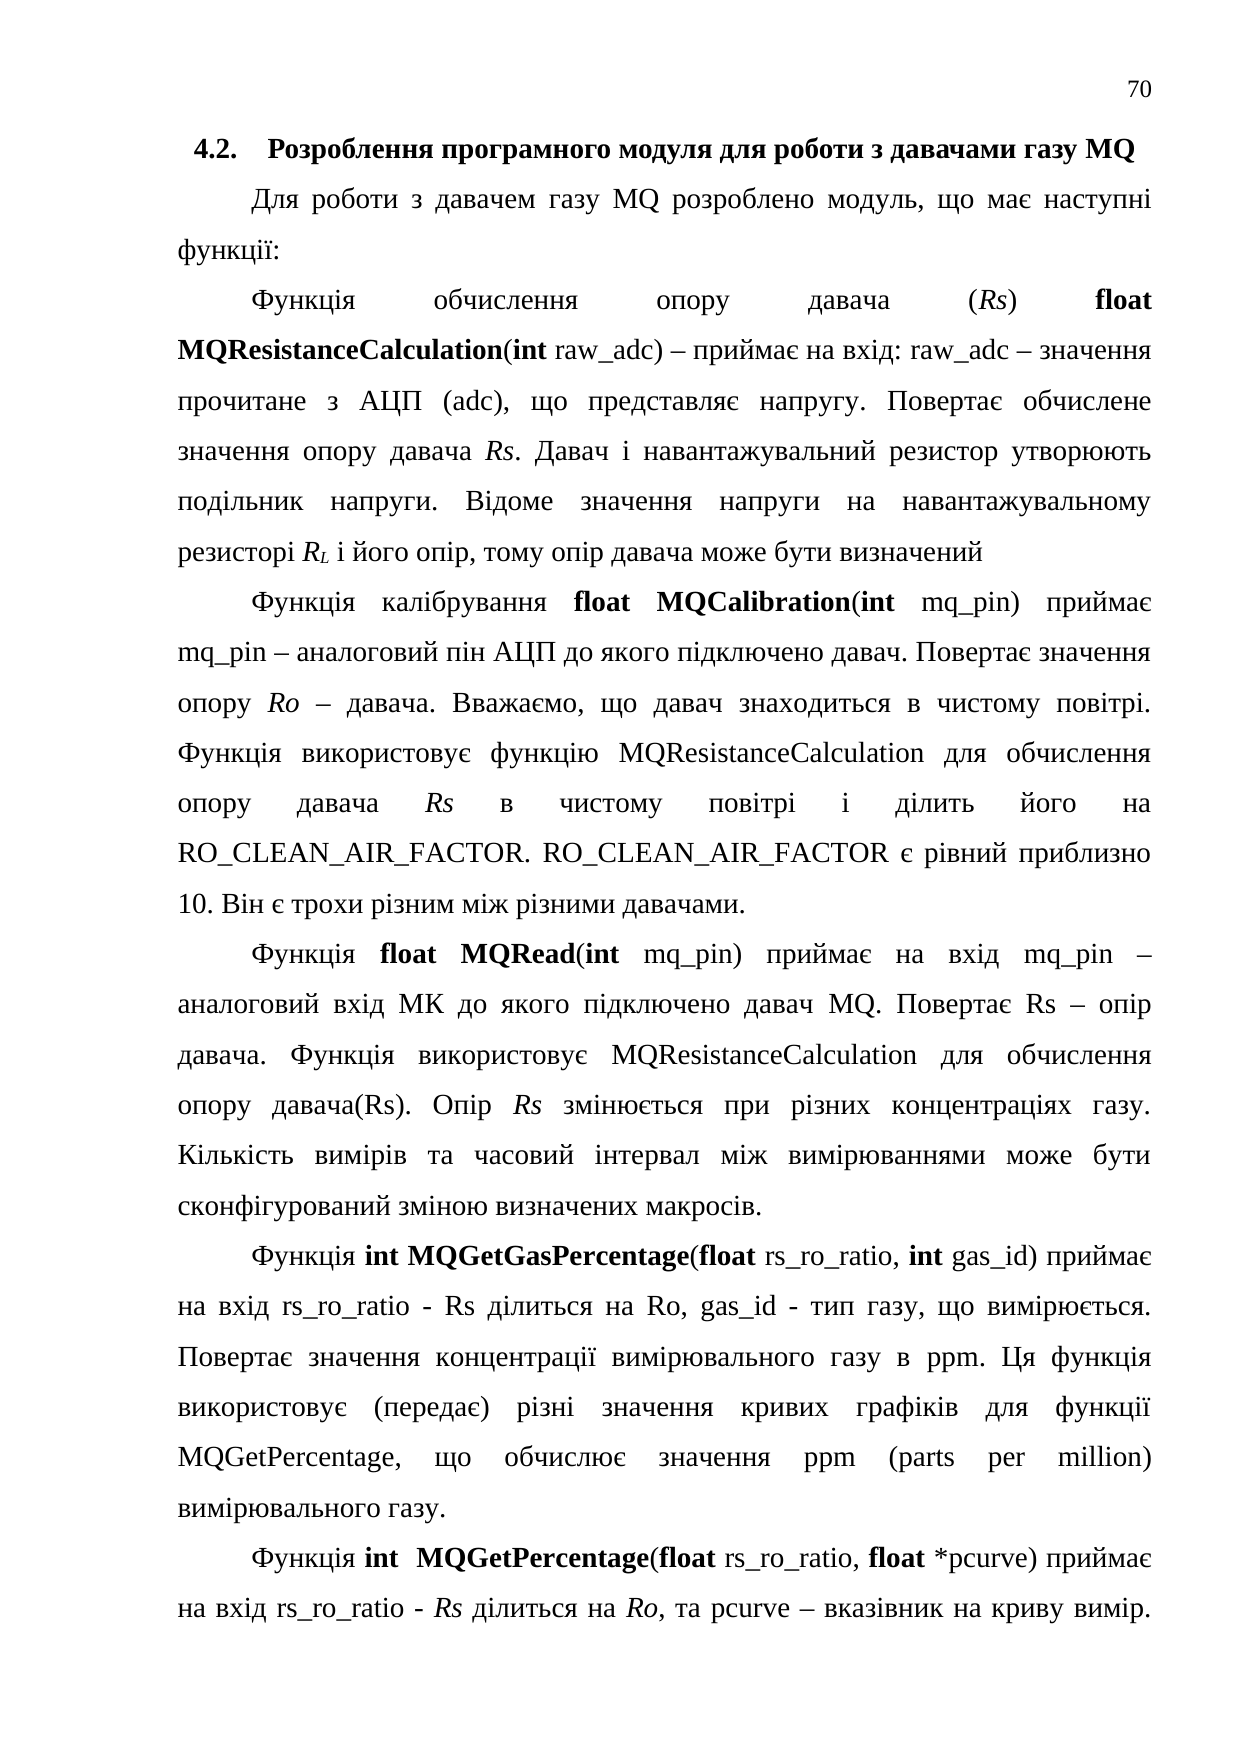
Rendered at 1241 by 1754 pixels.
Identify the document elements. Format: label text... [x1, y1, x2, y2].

text Функція int MQGetGasPercentage(float rs_ro_ratio, int gas_id) приймає на вхід rs_ro_ratio - Rs ділиться на Ro, gas_id - тип газу, що вимірюється. Повертає значення концентрації вимірювального газу в ppm. Ця функція використовує (передає) різні значення кривих графіків для функції MQGetPercentage, що обчислює значення ppm (parts per million) вимірювального газу. [177, 1238, 1152, 1523]
text Функція int MQGetPercentage(float rs_ro_ratio, float *pcurve) приймає на вхід rs_ro_ratio - Rs ділиться на Ro, та pcurve – вказівник на криву вимір. [177, 1540, 1152, 1624]
text Функція float MQRead(int mq_pin) приймає на вхід mq_pin – аналоговий вхід МК до якого підключено давач MQ. Повертає Rs – опір давача. Функція використовує MQResistanceCalculation для обчислення опору давача(Rs). Опір Rs змінюється при різних концентраціях газу. Кількість вимірів та часовий інтервал між вимірюваннями може бути сконфігурований зміною визначених макросів. [177, 936, 1152, 1221]
text Функція калібрування float MQCalibration(int mq_pin) приймає mq_pin – аналоговий пін АЦП до якого підключено давач. Повертає значення опору Ro – давача. Вважаємо, що давач знаходиться в чистому повітрі. Функція використовує функцію MQResistanceCalculation для обчислення опору давача Rs в чистому повітрі і ділить його на RO_CLEAN_AIR_FACTOR. RO_CLEAN_AIR_FACTOR є рівний приблизно 10. Він є трохи різним між різними давачами. [177, 584, 1152, 919]
text Для роботи з давачем газу MQ розроблено модуль, що має наступні функції: [177, 182, 1152, 265]
text Функція обчислення опору давача (Rs) float MQResistanceCalculation(int raw_adc) – приймає на вхід: raw_adc – значення прочитане з АЦП (adc), що представляє напругу. Повертає обчислене значення опору давача Rs. Давач і навантажувальний резистор утворюють подільник напруги. Відоме значення напруги на навантажувальному резисторі RL і його опір, тому опір давача може бути визначений [177, 282, 1152, 567]
subtitle 4.2. Розроблення програмного модуля для роботи з давачами газу MQ [177, 131, 1152, 165]
